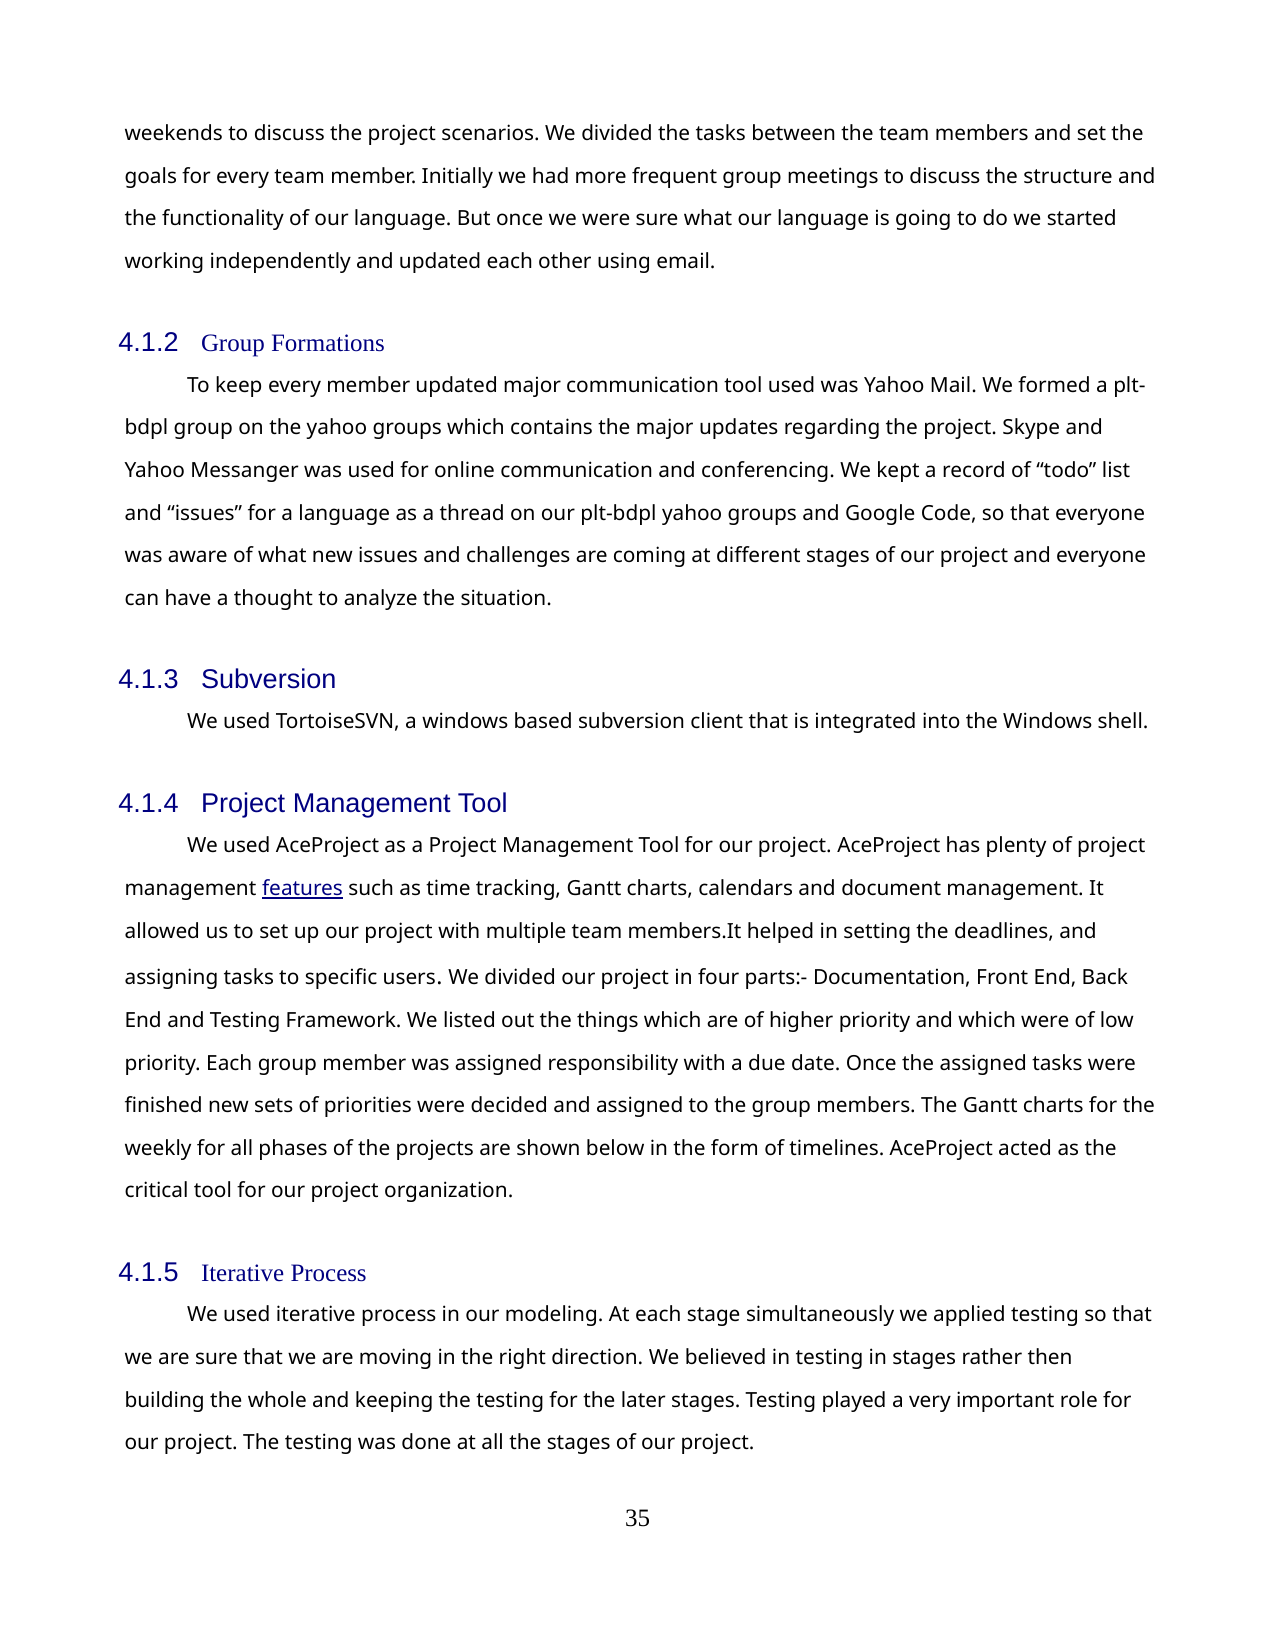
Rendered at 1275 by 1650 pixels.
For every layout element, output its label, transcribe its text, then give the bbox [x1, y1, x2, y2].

text To keep every member updated major communication tool used was Yahoo Mail. We formed a plt-bdpl group on the yahoo groups which contains the major updates regarding the project. Skype and Yahoo Messanger was used for online communication and conferencing. We kept a record of “todo” list and “issues” for a language as a thread on our plt-bdpl yahoo groups and Google Code, so that everyone was aware of what new issues and challenges are coming at different stages of our project and everyone can have a thought to analyze the situation. [124, 370, 1157, 611]
subtitle Group Formations [118, 326, 1157, 357]
text We used TortoiseSVN, a windows based subversion client that is integrated into the Windows shell. [124, 707, 1157, 735]
subtitle Project Management Tool [118, 787, 1157, 818]
text We used iterative process in our modeling. At each stage simultaneously we applied testing so that we are sure that we are moving in the right direction. We believed in testing in stages rather then building the whole and keeping the testing for the later stages. Testing played a very important role for our project. The testing was done at all the stages of our project. [124, 1299, 1157, 1456]
text weekends to discuss the project scenarios. We divided the tasks between the team members and set the goals for every team member. Initially we had more frequent group meetings to discuss the structure and the functionality of our language. But once we were sure what our language is going to do we started working independently and updated each other using email. [124, 118, 1157, 274]
text We used AceProject as a Project Management Tool for our project. AceProject has plenty of project management features such as time tracking, Gantt charts, calendars and document management. It allowed us to set up our project with multiple team members.It helped in setting the deadlines, and assigning tasks to specific users. We divided our project in four parts:- Documentation, Front End, Back End and Testing Framework. We listed out the things which are of higher priority and which were of low priority. Each group member was assigned responsibility with a due date. Once the assigned tasks were finished new sets of priorities were decided and assigned to the group members. The Gantt charts for the weekly for all phases of the projects are shown below in the form of timelines. AceProject acted as the critical tool for our project organization. [124, 831, 1157, 1204]
subtitle Iterative Process [118, 1256, 1157, 1287]
subtitle Subversion [118, 663, 1157, 694]
